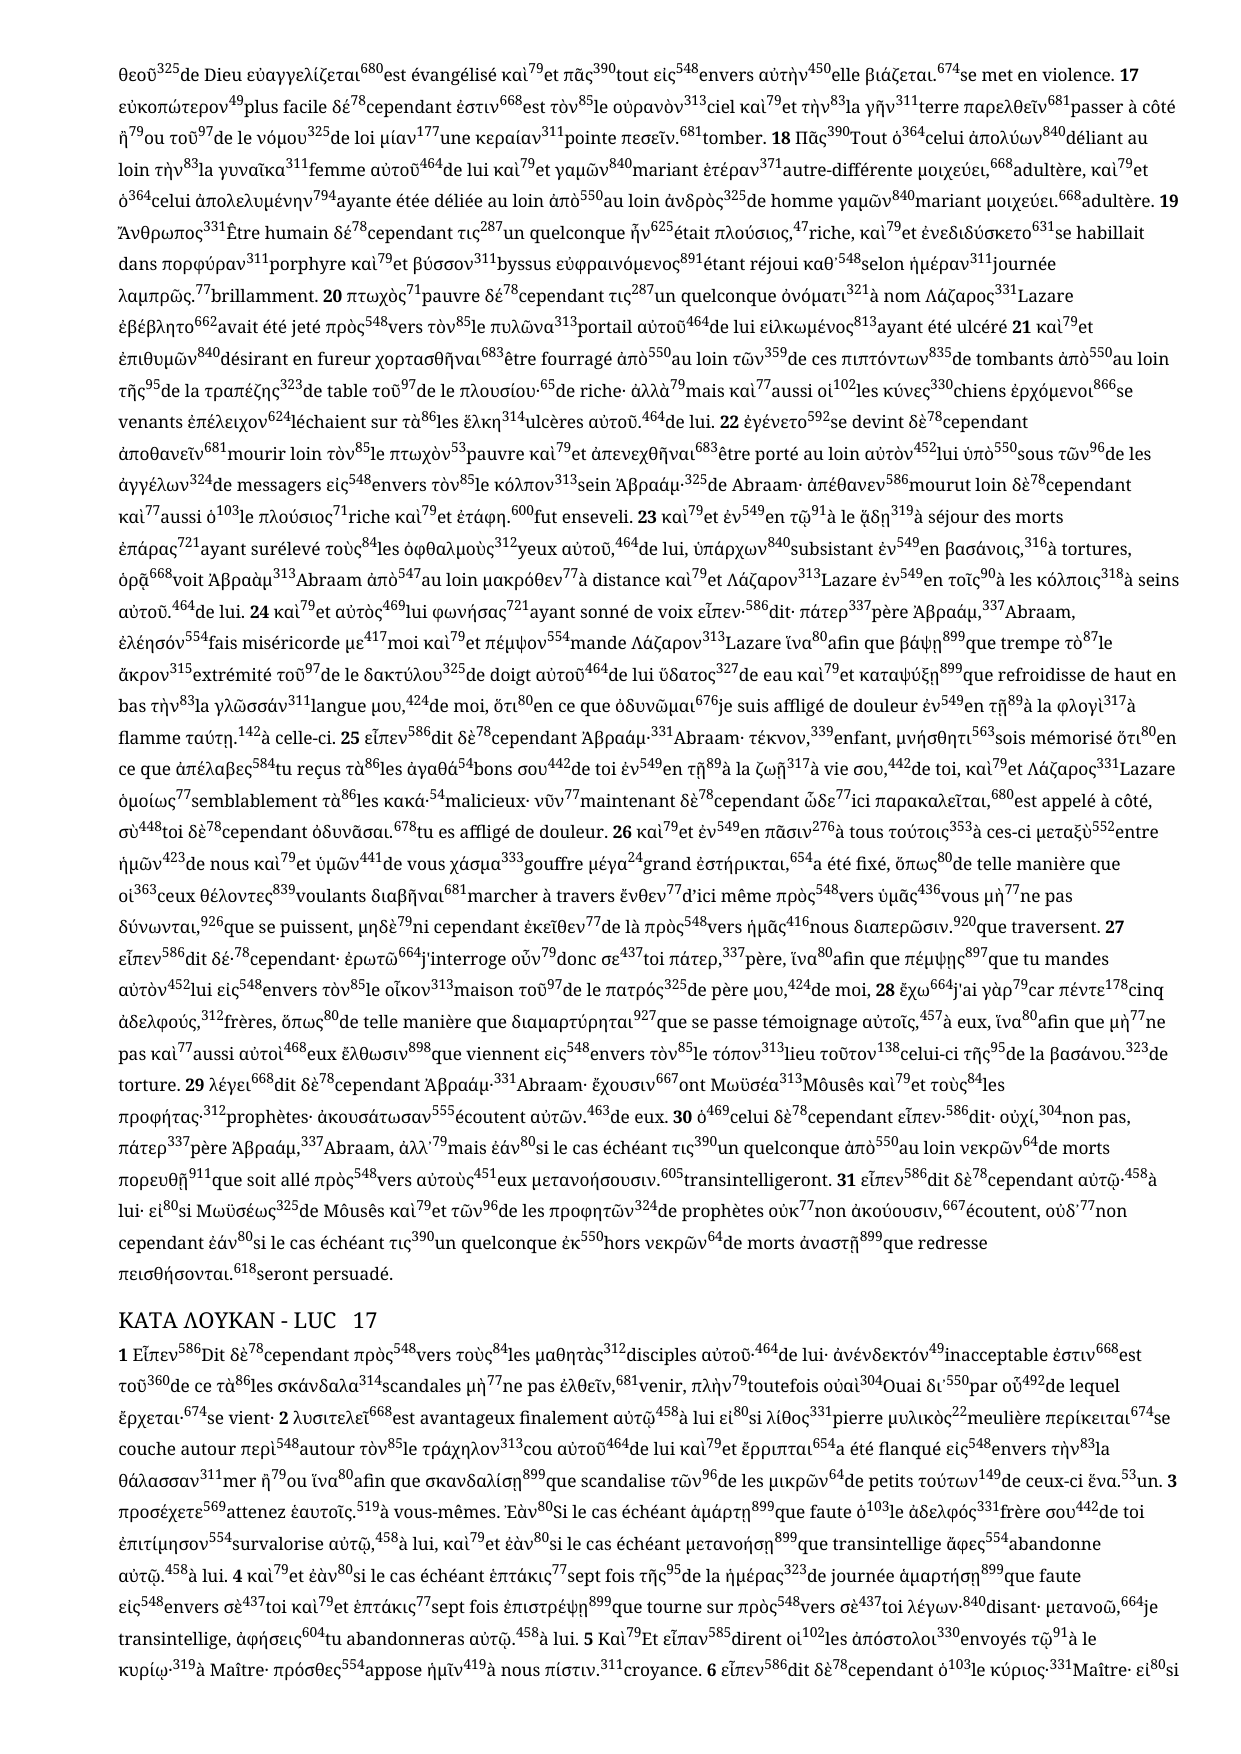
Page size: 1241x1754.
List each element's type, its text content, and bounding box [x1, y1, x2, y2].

text 1 Εἶπεν586Dit δὲ78cependant πρὸς548vers τοὺς84les μαθητὰς312disciples αὐτοῦ·464de lui· ἀνένδεκτόν49inacceptable ἐστιν668est τοῦ360de ce τὰ86les σκάνδαλα314scandales μὴ77ne pas ἐλθεῖν,681venir, πλὴν79toutefois οὐαὶ304Ouai δι᾽550par οὗ492de lequel ἔρχεται·674se vient· 2 λυσιτελεῖ668est avantageux finalement αὐτῷ458à lui εἰ80si λίθος331pierre μυλικὸς22meulière περίκειται674se couche autour περὶ548autour τὸν85le τράχηλον313cou αὐτοῦ464de lui καὶ79et ἔρριπται654a été flanqué εἰς548envers τὴν83la θάλασσαν311mer ἢ79ou ἵνα80afin que σκανδαλίσῃ899que scandalise τῶν96de les μικρῶν64de petits τούτων149de ceux-ci ἕνα.53un. 3 προσέχετε569attenez ἑαυτοῖς.519à vous-mêmes. Ἐὰν80Si le cas échéant ἁμάρτῃ899que faute ὁ103le ἀδελφός331frère σου442de toi ἐπιτίμησον554survalorise αὐτῷ,458à lui, καὶ79et ἐὰν80si le cas échéant μετανοήσῃ899que transintellige ἄφες554abandonne αὐτῷ.458à lui. 4 καὶ79et ἐὰν80si le cas échéant ἑπτάκις77sept fois τῆς95de la ἡμέρας323de journée ἁμαρτήσῃ899que faute εἰς548envers σὲ437toi καὶ79et ἑπτάκις77sept fois ἐπιστρέψῃ899que tourne sur πρὸς548vers σὲ437toi λέγων·840disant· μετανοῶ,664je transintellige, ἀφήσεις604tu abandonneras αὐτῷ.458à lui. 5 Καὶ79Et εἶπαν585dirent οἱ102les ἀπόστολοι330envoyés τῷ91à le κυρίῳ·319à Maître· πρόσθες554appose ἡμῖν419à nous πίστιν.311croyance. 6 εἶπεν586dit δὲ78cependant ὁ103le κύριος·331Maître· εἰ80si ἔχετε665vous avez πίστιν311croyance ὡς80comme κόκκον313grain σινάπεως,327de sinapis, ἐλέγετε622vous disiez ἂν340le cas échéant τῇ89à la συκαμίνῳ317à sycamine [ταύτῃ]·142[à celle-ci]· ἐκριζώθητι563sois déraciné καὶ79et φυτεύθητι563sois planté ἐν549en τῇ89à la θαλάσσῃ·317à mer· καὶ79et ὑπήκουσεν586écouta en soumission ἂν340le cas échéant ὑμῖν.438à vous. 7 Τίς410Quel δὲ78cependant ἐξ550hors ὑμῶν441de vous δοῦλον313mâle esclave ἔχων840ayant ἀροτριῶντα822labourant en araire ἢ79ou ποιμαίνοντα,822bergeant, ὃς498lequel εἰσελθόντι713à ayant venu à l'intérieur ἐκ550hors τοῦ97de le ἀγροῦ325de champ ἐρεῖ606dira αὐτῷ·458à lui· εὐθέως77directement παρελθὼν721ayant passé à côté ἀνάπεσε,554tombe de bas en haut, 8 ἀλλ᾽79mais οὐχὶ340non pas ἐρεῖ606dira αὐτῷ·458à lui· ἑτοίμασον554prépare τί399quel δειπνήσω895que je dîne καὶ79et περιζωσάμενος740se ayant ceint autour διακόνει570sers μοι420à moi ἕως80jusqu'à ce que φάγω895que je mange καὶ79et πίω,895que je boive, καὶ79et μετὰ548après ταῦτα347ces-ci φάγεσαι610tu te mangeras καὶ79et πίεσαι610tu te boiras σύ;448toi; 9 μὴ340ne pas ἔχει668a χάριν311grâce τῷ91à le δούλῳ319à mâle esclave ὅτι80en ce que ἐποίησεν586fit τὰ347ces διαταχθέντα;745ayants étés ordonnés au-travers; 10 οὕτως77ainsi καὶ77aussi ὑμεῖς,447vous, ὅταν80lorsque le cas échéant ποιήσητε896que vous fassiez πάντα374tous τὰ347ces διαταχθέντα745ayants étés ordonnés au-travers ὑμῖν,438à vous, λέγετε569dites ὅτι80en ce que δοῦλοι330mâles esclaves ἀχρεῖοί21sans nécessités ἐσμεν,663nous sommes, ὃ482lequel ὠφείλομεν620nous devions ποιῆσαι681faire πεποιήκαμεν.637nous avons fait. 11 Καὶ79Et ἐγένετο592se devint ἐν549en τῷ354à ce πορεύεσθαι690se aller εἰς548envers Ἰερουσαλὴμ311Ierousalem καὶ79et αὐτὸς469lui διήρχετο631se passait à travers διὰ548par le fait de μέσον55au milieu Σαμαρείας323de Samareia καὶ79et Γαλιλαίας.323de Galilée. 12 Καὶ79Et εἰσερχομένου861de se venant à l'intérieur αὐτοῦ464de lui εἴς548envers τινα267une quelconque κώμην311village ἀπήντησαν585vinrent de loin à la rencontre [αὐτῷ]458[à lui] δέκα196dix λεπροὶ21lépreux ἄνδρες,330hommes, οἳ497lesquels ἔστησαν585dressèrent πόρρωθεν77loin en avant 13 καὶ79et αὐτοὶ468eux ἦραν585levèrent φωνὴν311son de voix λέγοντες·839disants· Ἰησοῦ337Iésous ἐπιστάτα,337Supérieur, ἐλέησον554fais miséricorde ἡμᾶς.416nous. 14 καὶ79et ἰδὼν721ayant vu εἶπεν586dit αὐτοῖς·457à eux· πορευθέντες759ayants étés allés ἐπιδείξατε553montrez sûrement ἑαυτοὺς515vous-mêmes τοῖς90à les ἱερεῦσιν.318à sacrificateurs. καὶ79et ἐγένετο592se devint ἐν549en τῷ354à ce ὑπάγειν689diriger en arrière αὐτοὺς451eux ἐκαθαρίσθησαν.599furent purifié. 15 Εἷς71Un δὲ78cependant ἐξ550hors αὐτῶν,463de eux, ἰδὼν721ayant vu ὅτι80en ce que ἰάθη,600fut guéri, ὑπέστρεψεν586retourna en arrière μετὰ550avec φωνῆς323de son de voix μεγάλης14de grande δοξάζων840glorifiant τὸν85le θεόν,313Dieu, 16 καὶ79et ἔπεσεν586tomba ἐπὶ548sur πρόσωπον315face παρὰ548à côté τοὺς84les πόδας312pieds αὐτοῦ464de lui εὐχαριστῶν840rendant grâce αὐτῷ·458à lui· καὶ79et αὐτὸς469lui ἦν625était Σαμαρίτης.331Samaritain. 17 ἀποκριθεὶς760ayant été répondu δὲ78cependant ὁ103le Ἰησοῦς331Iésous εἶπεν·586dit· οὐχὶ340non pas οἱ102les δέκα70dix ἐκαθαρίσθησαν;599furent purifié; οἱ102les δὲ78cependant ἐννέα70neuf ποῦ;77où?; 18 οὐχ77non εὑρέθησαν599furent trouvé ὑποστρέψαντες720ayants retournés en arrière δοῦναι681donner δόξαν311gloire τῷ91à le θεῷ319à Dieu εἰ551si μὴ77ne pas ὁ103le ἀλλογενὴς71allogène οὗτος;156celui-ci; 19 καὶ79et εἶπεν586dit αὐτῷ·458à lui· ἀναστὰς721ayant redressé πορεύου·574te va· ἡ101la πίστις329croyance σου442de toi σέσωκέν642a sauvé σε.437toi. 20 Ἐπερωτηθεὶς760Ayant été surinterrogé δὲ78cependant ὑπὸ550sous τῶν96de les Φαρισαίων324de Pharisiens πότε77quand ἔρχεται674se vient ἡ101la βασιλεία329royauté τοῦ97de le θεοῦ325de Dieu ἀπεκρίθη600fut répondu αὐτοῖς457à eux καὶ79et εἶπεν·586dit· οὐκ77non ἔρχεται674se vient ἡ101la βασιλεία329royauté τοῦ97de le θεοῦ325de Dieu μετὰ550avec παρατηρήσεως,323de action d’épier, 21 οὐδὲ79non cependant ἐροῦσιν·605diront· ἰδοὺ306voici ὧδε77ici ἤ·79ou· ἐκεῖ,77là, ἰδοὺ306voici γὰρ79car ἡ101la βασιλεία329royauté τοῦ97de le θεοῦ325de Dieu ἐντὸς552intérieurement ὑμῶν441de vous ἐστιν.668est. 22 Εἶπεν586Dit δὲ78cependant πρὸς548vers τοὺς84les μαθητάς·312disciples· ἐλεύσονται611se viendront ἡμέραι328journées ὅτε77lorsque ἐπιθυμήσετε603vous désirerez en fureur μίαν51une τῶν94de les ἡμερῶν322de journées τοῦ97de le υἱοῦ325de fils τοῦ97de le ἀνθρώπου325de être humain ἰδεῖν681voir καὶ79et οὐκ77non ὄψεσθε.609vous vous verrez. 23 καὶ79et ἐροῦσιν605diront ὑμῖν·438à vous· ἰδοὺ306voici ἐκεῖ,77là, [ἤ·]79[ou·] ἰδοὺ306voici ὧδε·77ici· μὴ77ne pas ἀπέλθητε896que vous éloigniez μηδὲ79ni cependant διώξητε.896que vous poursuiviez. 24 ὥσπερ80comme certes γὰρ79car ἡ101la ἀστραπὴ329éclair ἀστράπτουσα838éclairante ἐκ550hors τῆς356de celle ὑπὸ548sous τὸν85le οὐρανὸν313ciel εἰς548envers τὴν344celle ὑπ᾽548sous οὐρανὸν313ciel λάμπει,668brille, οὕτως77ainsi ἔσται612se sera ὁ103le υἱὸς331fils τοῦ97de le ἀνθρώπου325de être humain [ἐν549[en τῇ89à la ἡμέρᾳ317à journée αὐτοῦ].464de lui]. 25 πρῶτον77premièrement δὲ78cependant δεῖ668attache de lien αὐτὸν452lui πολλὰ374nombreux παθεῖν681souffrir καὶ79et ἀποδοκιμασθῆναι683être éprouvé en rejet ἀπὸ550au loin τῆς95de la γενεᾶς323de génération ταύτης.148de celle-ci. 26 καὶ79et καθὼς77de haut en bas comme ἐγένετο592se devint ἐν549en ταῖς88à les ἡμέραις316à journées Νῶε,325de Noé, οὕτως77ainsi ἔσται612se sera καὶ77aussi ἐν549en ταῖς88à les ἡμέραις316à journées τοῦ97de le υἱοῦ325de fils τοῦ97de le ἀνθρώπου·325de être humain· 27 ἤσθιον,624mangeaient, ἔπινον,624buvaient, ἐγάμουν,624mariaient, ἐγαμίζοντο,635étaient donné en mariage, ἄχρι552jusqu'à l'extrémité ἧς148de laquelle ἡμέρας323de journée εἰσῆλθεν586vint à l'intérieur Νῶε331Noé εἰς548envers τὴν83la κιβωτὸν311arche καὶ79et ἦλθεν586vint ὁ103le κατακλυσμὸς331cataclysme καὶ79et ἀπώλεσεν586perdit au loin πάντας.372tous. 28 Ὁμοίως77Semblablement καθὼς77de haut en bas comme ἐγένετο592se devint ἐν549en ταῖς88à les ἡμέραις316à journées Λώτ·325de Lot· ἤσθιον,624mangeaient, ἔπινον,624buvaient, ἠγόραζον,624achetaient à l'agora, ἐπώλουν,624troquaient, ἐφύτευον,624plantaient, ᾠκοδόμουν·624édifiaient en maison· 29 ᾗ484à laquelle δὲ78cependant ἡμέρᾳ317à journée ἐξῆλθεν586sortit Λὼτ331Lot ἀπὸ550au loin Σοδόμων,326de Sodomas, ἔβρεξεν586plut πῦρ315feu καὶ79et θεῖον315soufre ἀπ᾽550au loin οὐρανοῦ325de ciel καὶ79et ἀπώλεσεν586perdit au loin πάντας.372tous. 30 κατὰ548selon ταὐτὰ77ainsi même ἔσται612se sera ᾗ484à laquelle ἡμέρᾳ317à journée ὁ103le υἱὸς331fils τοῦ97de le ἀνθρώπου325de être humain ἀποκαλύπτεται.680est découvert. 31 ἐν549en ἐκείνῃ142à celle-là τῇ89à la ἡμέρᾳ317à journée ὃς498lequel ἔσται612se sera ἐπὶ550sur τοῦ99de le δώματος327de dôme καὶ79et τὰ104les σκεύη332ustensiles αὐτοῦ464de lui ἐν549en τῇ249à la οἰκίᾳ,317à maison d'habitation, μὴ77ne pas καταβάτω556descende ἆραι681lever αὐτά,453eux, καὶ79et ὁ364celui ἐν549en ἀγρῷ319à champ ὁμοίως77semblablement μὴ77ne pas ἐπιστρεψάτω556tourne sur εἰς548envers τὰ347ces ὀπίσω.77derrière. 32 μνημονεύετε569souvenez τῆς95de la γυναικὸς323de femme Λώτ.325de Lot. 33 ὃς498lequel ἐὰν340si le cas échéant ζητήσῃ899que cherche τὴν83la ψυχὴν311âme αὐτοῦ464de lui περιποιήσασθαι682se produire autour ἀπολέσει606perdra au loin αὐτήν,450elle, ὃς498lequel δ᾽78cependant ἂν340le cas échéant ἀπολέσῃ899que perde au loin ζῳογονήσει606deviendra être vivant αὐτήν.450elle. 34 λέγω664je dis ὑμῖν,438à vous, ταύτῃ142à celle-ci τῇ89à la νυκτὶ317à nuit ἔσονται611se seront δύο46deux ἐπὶ550sur κλίνης323de lit μιᾶς,189de une, ὁ103le εἷς71un παραλημφθήσεται619sera pris à côté καὶ79et ὁ103le ἕτερος390autre-différent ἀφεθήσεται·619sera abandonné· 35 ἔσονται611se seront δύο44deux ἀλήθουσαι837faisantes farines ἐπὶ548sur τὸ87le αὐτό,348même, ἡ101la μία69une παραλημφθήσεται,619sera pris à côté, ἡ101la δὲ78cependant ἑτέρα388autre-différente ἀφεθήσεται.619sera abandonné. 36 37 καὶ79et ἀποκριθέντες759ayants étés répondus λέγουσιν667disent αὐτῷ·458à lui· ποῦ,77où?, κύριε;337Maître; ὁ469celui δὲ78cependant εἶπεν586dit αὐτοῖς·457à eux· ὅπου80là où τὸ105le σῶμα,333corps, ἐκεῖ77là καὶ77aussi οἱ102les ἀετοὶ330aigles ἐπισυναχθήσονται.618seront rassemblé. [118, 1339, 1181, 1682]
text 1 Ἔλεγεν625Disait δὲ78cependant καὶ77aussi πρὸς548vers τοὺς84les μαθητάς·312disciples· ἄνθρωπός331être humain τις287un quelconque ἦν625était πλούσιος47riche ὃς498lequel εἶχεν625avait οἰκονόμον,313légiste de maison, καὶ79et οὗτος364celui-ci διεβλήθη600fut jeté au travers αὐτῷ458à lui ὡς80comme διασκορπίζων840dispersant au travers τὰ347ces ὑπάρχοντα823subsistants αὐτοῦ.464de lui. 2 καὶ79et φωνήσας721ayant sonné de voix αὐτὸν452lui εἶπεν586dit αὐτῷ·458à lui· τί399quel τοῦτο348ce-ci ἀκούω664j'écoute περὶ550autour σοῦ;442de toi; ἀπόδος554redonne τὸν85le λόγον313discours τῆς95de la οἰκονομίας323de législation de maison σου,442de toi, οὐ77non γὰρ79car δύνῃ672tu te peux ἔτι77encore οἰκονομεῖν.689légiférer maison. 3 εἶπεν586dit δὲ78cependant ἐν549en ἑαυτῷ533à lui-même ὁ103le οἰκονόμος·331légiste de maison· τί399quel ποιήσω,895que je fasse, ὅτι80en ce que ὁ103le κύριός331Maître μου424de moi ἀφαιρεῖται674se saisit au loin τὴν83la οἰκονομίαν311législation de maison ἀπ᾽550au loin ἐμοῦ;424de moi; σκάπτειν689bêcher οὐκ77non ἰσχύω,664j'ai la ténacité, ἐπαιτεῖν689quémander αἰσχύνομαι.670je m'ai honte. 4 ἔγνων582je connus τί399quel ποιήσω,895que je fasse, ἵνα80afin que ὅταν80lorsque le cas échéant μετασταθῶ907que je sois déplacé ἐκ550hors τῆς95de la οἰκονομίας323de législation de maison δέξωνταί904que se acceptent με417moi εἰς548envers τοὺς84les οἴκους312maisons αὐτῶν.463de eux. 5 καὶ79et προσκαλεσάμενος740se ayant appelé auprès ἕνα53un ἕκαστον269chacun τῶν96de les χρεοφειλετῶν324de débiteurs de dettes τοῦ97de le κυρίου325de Maître ἑαυτοῦ537de lui-même ἔλεγεν625disait τῷ91à le πρώτῳ·59à premier· πόσον399combien grand? ὀφείλεις666tu dois τῷ91à le κυρίῳ319à Maître μου;424de moi; 6 ὁ469celui δὲ78cependant εἶπεν·586dit· ἑκατὸν178cent βάτους312baths ἐλαίου.327de huile d'olive. ὁ469celui δὲ78cependant εἶπεν586dit αὐτῷ·458à lui· δέξαι558te accepte σου442de toi τὰ86les γράμματα314lettres καὶ79et καθίσας721ayant assis ταχέως77rapidement γράψον554graphe πεντήκοντα.52cinquante. 7 ἔπειτα77ensuite ἑτέρῳ378à autre-différent εἶπεν·586dit· σὺ448toi δὲ78cependant πόσον399combien grand? ὀφείλεις;666tu dois; ὁ469celui δὲ78cependant εἶπεν·586dit· ἑκατὸν178cent κόρους312kors σίτου.325de froment. λέγει668dit αὐτῷ·458à lui· δέξαι558te accepte σου442de toi τὰ86les γράμματα314lettres καὶ79et γράψον554graphe ὀγδοήκοντα.52quatre-vingts. 8 καὶ79et ἐπῄνεσεν586surloua ὁ103le κύριος331Maître τὸν85le οἰκονόμον313légiste de maison τῆς95de la ἀδικίας323de injustice ὅτι80en ce que φρονίμως77pensivement ἐποίησεν·586fit· ὅτι80en ce que οἱ102les υἱοὶ330fils τοῦ97de le αἰῶνος325de ère τούτου150de celui-ci φρονιμώτεροι46plus pensifs ὑπὲρ548au-dessus τοὺς84les υἱοὺς312fils τοῦ99de le φωτὸς327de lumière εἰς548envers τὴν83la γενεὰν311génération τὴν344celle ἑαυτῶν536de eux-mêmes εἰσιν.667sont. 9 Καὶ79Et ἐγὼ431moi ὑμῖν438à vous λέγω,664je dis, ἑαυτοῖς519à vous-mêmes ποιήσατε553faites φίλους52amis ἐκ550hors τοῦ97de le μαμωνᾶ325de mamonas τῆς95de la ἀδικίας,323de injustice, ἵνα80afin que ὅταν80lorsque le cas échéant ἐκλίπῃ899que éclipse δέξωνται904que se acceptent ὑμᾶς436vous εἰς548envers τὰς82les αἰωνίους1éternelles σκηνάς.310tentes. 10 Ὁ364Celui πιστὸς47croyable ἐν549en ἐλαχίστῳ61à moindre καὶ77aussi ἐν549en πολλῷ380à nombreux πιστός47croyable ἐστιν,668est, καὶ79et ὁ364celui ἐν549en ἐλαχίστῳ61à moindre ἄδικος47injuste καὶ77aussi ἐν549en πολλῷ380à nombreux ἄδικός47injuste ἐστιν.668est. 11 εἰ80si οὖν79donc ἐν549en τῷ91à le ἀδίκῳ10à injuste μαμωνᾷ319à mamonas πιστοὶ46croyables οὐκ77non ἐγένεσθε,589vous vous devîntes, τὸ87le ἀληθινὸν55véritable τίς410quel ὑμῖν438à vous πιστεύσει;606croira; 12 καὶ79et εἰ80si ἐν549en τῷ93à le ἀλλοτρίῳ61à d'autrui πιστοὶ46croyables οὐκ77non ἐγένεσθε,589vous vous devîntes, τὸ348ce ὑμέτερον435votre τίς410quel ὑμῖν438à vous δώσει;606donnera; 13 Οὐδεὶς287Aucun οἰκέτης331habitant de maison δύναται674se peut δυσὶν184à deux κυρίοις318à Maîtres δουλεύειν·689être esclave· ἢ79ou γὰρ79car τὸν85le ἕνα53un μισήσει606haïra καὶ79et τὸν85le ἕτερον373autre-différent ἀγαπήσει,606aimera, ἢ79ou ἑνὸς65de un ἀνθέξεται612se tiendra contre καὶ79et τοῦ97de le ἑτέρου384de autre-différent καταφρονήσει.606méprisera. οὐ77non δύνασθε671vous vous pouvez θεῷ319à Dieu δουλεύειν689être esclave καὶ79et μαμωνᾷ.319à mamonas. 14 Ἤκουον624Écoutaient δὲ78cependant ταῦτα347ces-ci πάντα270tous οἱ102les Φαρισαῖοι330Pharisiens φιλάργυροι46amis de l'argents ὑπάρχοντες839subsistants καὶ79et ἐξεμυκτήριζον624narguaient à l'excès αὐτόν.452lui. 15 καὶ79et εἶπεν586dit αὐτοῖς·457à eux· ὑμεῖς447vous ἐστε665vous êtes οἱ363ceux δικαιοῦντες839justifiants ἑαυτοὺς515vous-mêmes ἐνώπιον552en devant τῶν96de les ἀνθρώπων,324de êtres humains, ὁ103le δὲ78cependant θεὸς331Dieu γινώσκει668connaît τὰς82les καρδίας310coeurs ὑμῶν·441de vous· ὅτι80en ce que τὸ366ce ἐν549en ἀνθρώποις318à êtres humains ὑψηλὸν73haut βδέλυγμα333abomination ἐνώπιον552en devant τοῦ97de le θεοῦ.325de Dieu. 16 Ὁ103Le νόμος331loi καὶ79et οἱ102les προφῆται330prophètes μέχρι552jusqu'à Ἰωάννου·325de Ioannes· ἀπὸ547au loin τότε77alors ἡ101la βασιλεία329royauté τοῦ97de le θεοῦ325de Dieu εὐαγγελίζεται680est évangélisé καὶ79et πᾶς390tout εἰς548envers αὐτὴν450elle βιάζεται.674se met en violence. 17 εὐκοπώτερον49plus facile δέ78cependant ἐστιν668est τὸν85le οὐρανὸν313ciel καὶ79et τὴν83la γῆν311terre παρελθεῖν681passer à côté ἢ79ou τοῦ97de le νόμου325de loi μίαν177une κεραίαν311pointe πεσεῖν.681tomber. 18 Πᾶς390Tout ὁ364celui ἀπολύων840déliant au loin τὴν83la γυναῖκα311femme αὐτοῦ464de lui καὶ79et γαμῶν840mariant ἑτέραν371autre-différente μοιχεύει,668adultère, καὶ79et ὁ364celui ἀπολελυμένην794ayante étée déliée au loin ἀπὸ550au loin ἀνδρὸς325de homme γαμῶν840mariant μοιχεύει.668adultère. 19 Ἄνθρωπος331Être humain δέ78cependant τις287un quelconque ἦν625était πλούσιος,47riche, καὶ79et ἐνεδιδύσκετο631se habillait dans πορφύραν311porphyre καὶ79et βύσσον311byssus εὐφραινόμενος891étant réjoui καθ᾽548selon ἡμέραν311journée λαμπρῶς.77brillamment. 20 πτωχὸς71pauvre δέ78cependant τις287un quelconque ὀνόματι321à nom Λάζαρος331Lazare ἐβέβλητο662avait été jeté πρὸς548vers τὸν85le πυλῶνα313portail αὐτοῦ464de lui εἱλκωμένος813ayant été ulcéré 21 καὶ79et ἐπιθυμῶν840désirant en fureur χορτασθῆναι683être fourragé ἀπὸ550au loin τῶν359de ces πιπτόντων835de tombants ἀπὸ550au loin τῆς95de la τραπέζης323de table τοῦ97de le πλουσίου·65de riche· ἀλλὰ79mais καὶ77aussi οἱ102les κύνες330chiens ἐρχόμενοι866se venants ἐπέλειχον624léchaient sur τὰ86les ἕλκη314ulcères αὐτοῦ.464de lui. 22 ἐγένετο592se devint δὲ78cependant ἀποθανεῖν681mourir loin τὸν85le πτωχὸν53pauvre καὶ79et ἀπενεχθῆναι683être porté au loin αὐτὸν452lui ὑπὸ550sous τῶν96de les ἀγγέλων324de messagers εἰς548envers τὸν85le κόλπον313sein Ἀβραάμ·325de Abraam· ἀπέθανεν586mourut loin δὲ78cependant καὶ77aussi ὁ103le πλούσιος71riche καὶ79et ἐτάφη.600fut enseveli. 23 καὶ79et ἐν549en τῷ91à le ᾅδῃ319à séjour des morts ἐπάρας721ayant surélevé τοὺς84les ὀφθαλμοὺς312yeux αὐτοῦ,464de lui, ὑπάρχων840subsistant ἐν549en βασάνοις,316à tortures, ὁρᾷ668voit Ἀβραὰμ313Abraam ἀπὸ547au loin μακρόθεν77à distance καὶ79et Λάζαρον313Lazare ἐν549en τοῖς90à les κόλποις318à seins αὐτοῦ.464de lui. 24 καὶ79et αὐτὸς469lui φωνήσας721ayant sonné de voix εἶπεν·586dit· πάτερ337père Ἀβραάμ,337Abraam, ἐλέησόν554fais miséricorde με417moi καὶ79et πέμψον554mande Λάζαρον313Lazare ἵνα80afin que βάψῃ899que trempe τὸ87le ἄκρον315extrémité τοῦ97de le δακτύλου325de doigt αὐτοῦ464de lui ὕδατος327de eau καὶ79et καταψύξῃ899que refroidisse de haut en bas τὴν83la γλῶσσάν311langue μου,424de moi, ὅτι80en ce que ὀδυνῶμαι676je suis affligé de douleur ἐν549en τῇ89à la φλογὶ317à flamme ταύτῃ.142à celle-ci. 25 εἶπεν586dit δὲ78cependant Ἀβραάμ·331Abraam· τέκνον,339enfant, μνήσθητι563sois mémorisé ὅτι80en ce que ἀπέλαβες584tu reçus τὰ86les ἀγαθά54bons σου442de toi ἐν549en τῇ89à la ζωῇ317à vie σου,442de toi, καὶ79et Λάζαρος331Lazare ὁμοίως77semblablement τὰ86les κακά·54malicieux· νῦν77maintenant δὲ78cependant ὧδε77ici παρακαλεῖται,680est appelé à côté, σὺ448toi δὲ78cependant ὀδυνᾶσαι.678tu es affligé de douleur. 26 καὶ79et ἐν549en πᾶσιν276à tous τούτοις353à ces-ci μεταξὺ552entre ἡμῶν423de nous καὶ79et ὑμῶν441de vous χάσμα333gouffre μέγα24grand ἐστήρικται,654a été fixé, ὅπως80de telle manière que οἱ363ceux θέλοντες839voulants διαβῆναι681marcher à travers ἔνθεν77d’ici même πρὸς548vers ὑμᾶς436vous μὴ77ne pas δύνωνται,926que se puissent, μηδὲ79ni cependant ἐκεῖθεν77de là πρὸς548vers ἡμᾶς416nous διαπερῶσιν.920que traversent. 27 εἶπεν586dit δέ·78cependant· ἐρωτῶ664j'interroge οὖν79donc σε437toi πάτερ,337père, ἵνα80afin que πέμψῃς897que tu mandes αὐτὸν452lui εἰς548envers τὸν85le οἶκον313maison τοῦ97de le πατρός325de père μου,424de moi, 28 ἔχω664j'ai γὰρ79car πέντε178cinq ἀδελφούς,312frères, ὅπως80de telle manière que διαμαρτύρηται927que se passe témoignage αὐτοῖς,457à eux, ἵνα80afin que μὴ77ne pas καὶ77aussi αὐτοὶ468eux ἔλθωσιν898que viennent εἰς548envers τὸν85le τόπον313lieu τοῦτον138celui-ci τῆς95de la βασάνου.323de torture. 29 λέγει668dit δὲ78cependant Ἀβραάμ·331Abraam· ἔχουσιν667ont Μωϋσέα313Môusês καὶ79et τοὺς84les προφήτας·312prophètes· ἀκουσάτωσαν555écoutent αὐτῶν.463de eux. 30 ὁ469celui δὲ78cependant εἶπεν·586dit· οὐχί,304non pas, πάτερ337père Ἀβραάμ,337Abraam, ἀλλ᾽79mais ἐάν80si le cas échéant τις390un quelconque ἀπὸ550au loin νεκρῶν64de morts πορευθῇ911que soit allé πρὸς548vers αὐτοὺς451eux μετανοήσουσιν.605transintelligeront. 31 εἶπεν586dit δὲ78cependant αὐτῷ·458à lui· εἰ80si Μωϋσέως325de Môusês καὶ79et τῶν96de les προφητῶν324de prophètes οὐκ77non ἀκούουσιν,667écoutent, οὐδ᾽77non cependant ἐάν80si le cas échéant τις390un quelconque ἐκ550hors νεκρῶν64de morts ἀναστῇ899que redresse πεισθήσονται.618seront persuadé. [118, 59, 1181, 1286]
text ΚΑΤΑ ΛΟΥΚΑΝ - LUC 17 [118, 1304, 1181, 1334]
